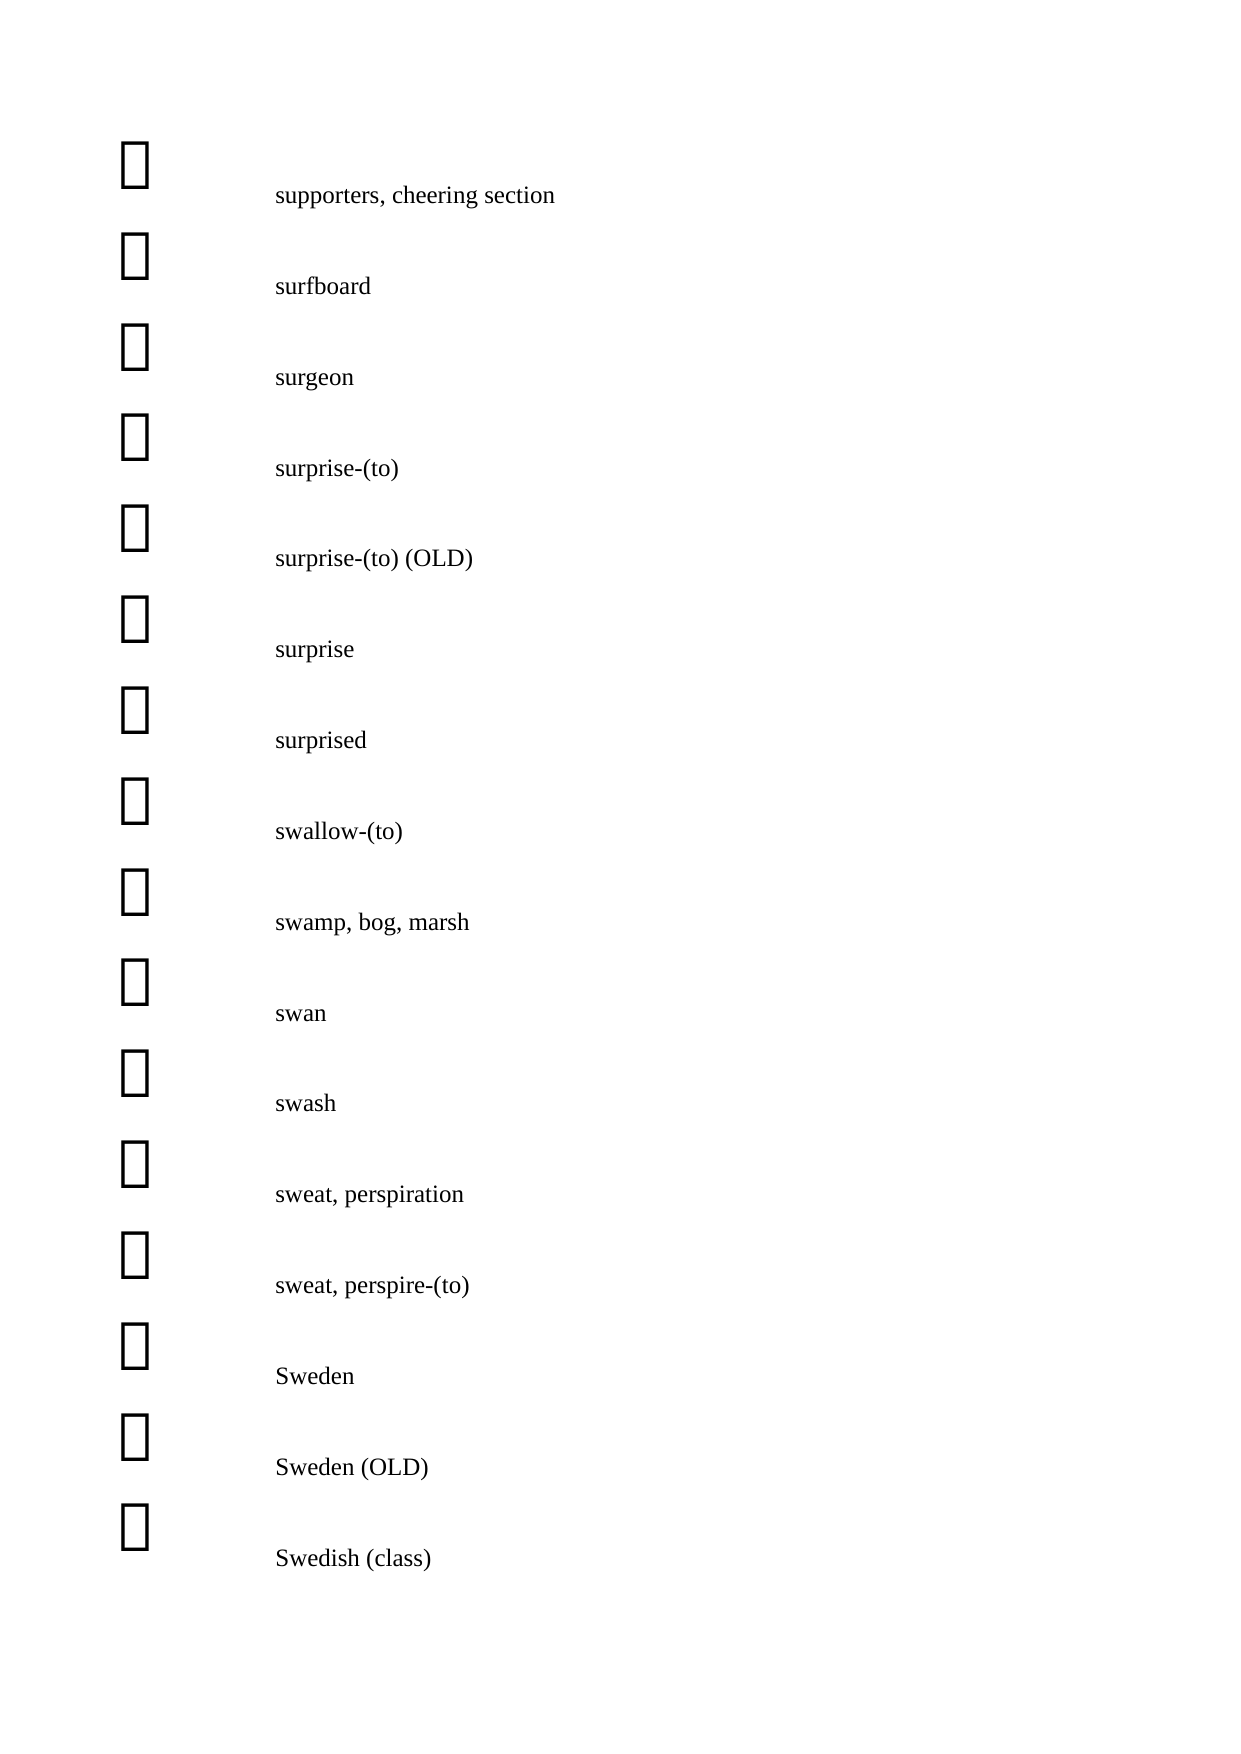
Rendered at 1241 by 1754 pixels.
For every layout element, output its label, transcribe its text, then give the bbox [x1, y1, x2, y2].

table_cell swash [275, 1026, 949, 1117]
table_cell  [115, 300, 275, 391]
table_cell  [115, 572, 275, 663]
table_cell surprise [275, 572, 949, 663]
table_cell sweat, perspire-(to) [275, 1208, 949, 1299]
table_cell swallow-(to) [275, 754, 949, 845]
table_cell  [115, 118, 275, 209]
table_cell  [115, 209, 275, 300]
table_cell swan [275, 936, 949, 1026]
table_cell surfboard [275, 209, 949, 300]
table_cell  [115, 481, 275, 572]
table_cell  [115, 936, 275, 1026]
table_cell Swedish (class) [275, 1481, 949, 1571]
table_cell swamp, bog, marsh [275, 845, 949, 936]
table_cell  [115, 1390, 275, 1481]
table_cell supporters, cheering section [275, 118, 949, 209]
table_cell  [115, 1026, 275, 1117]
table_cell  [115, 1299, 275, 1390]
table_cell  [115, 1208, 275, 1299]
table_cell surgeon [275, 300, 949, 391]
table_cell Sweden (OLD) [275, 1390, 949, 1481]
table_cell  [115, 391, 275, 481]
table_cell  [115, 845, 275, 936]
table_cell  [115, 663, 275, 754]
table_cell  [115, 1481, 275, 1571]
table_cell  [115, 1117, 275, 1208]
table_cell sweat, perspiration [275, 1117, 949, 1208]
table_cell surprise-(to) (OLD) [275, 481, 949, 572]
table_cell Sweden [275, 1299, 949, 1390]
table_cell surprise-(to) [275, 391, 949, 481]
table_cell  [115, 754, 275, 845]
table_cell surprised [275, 663, 949, 754]
